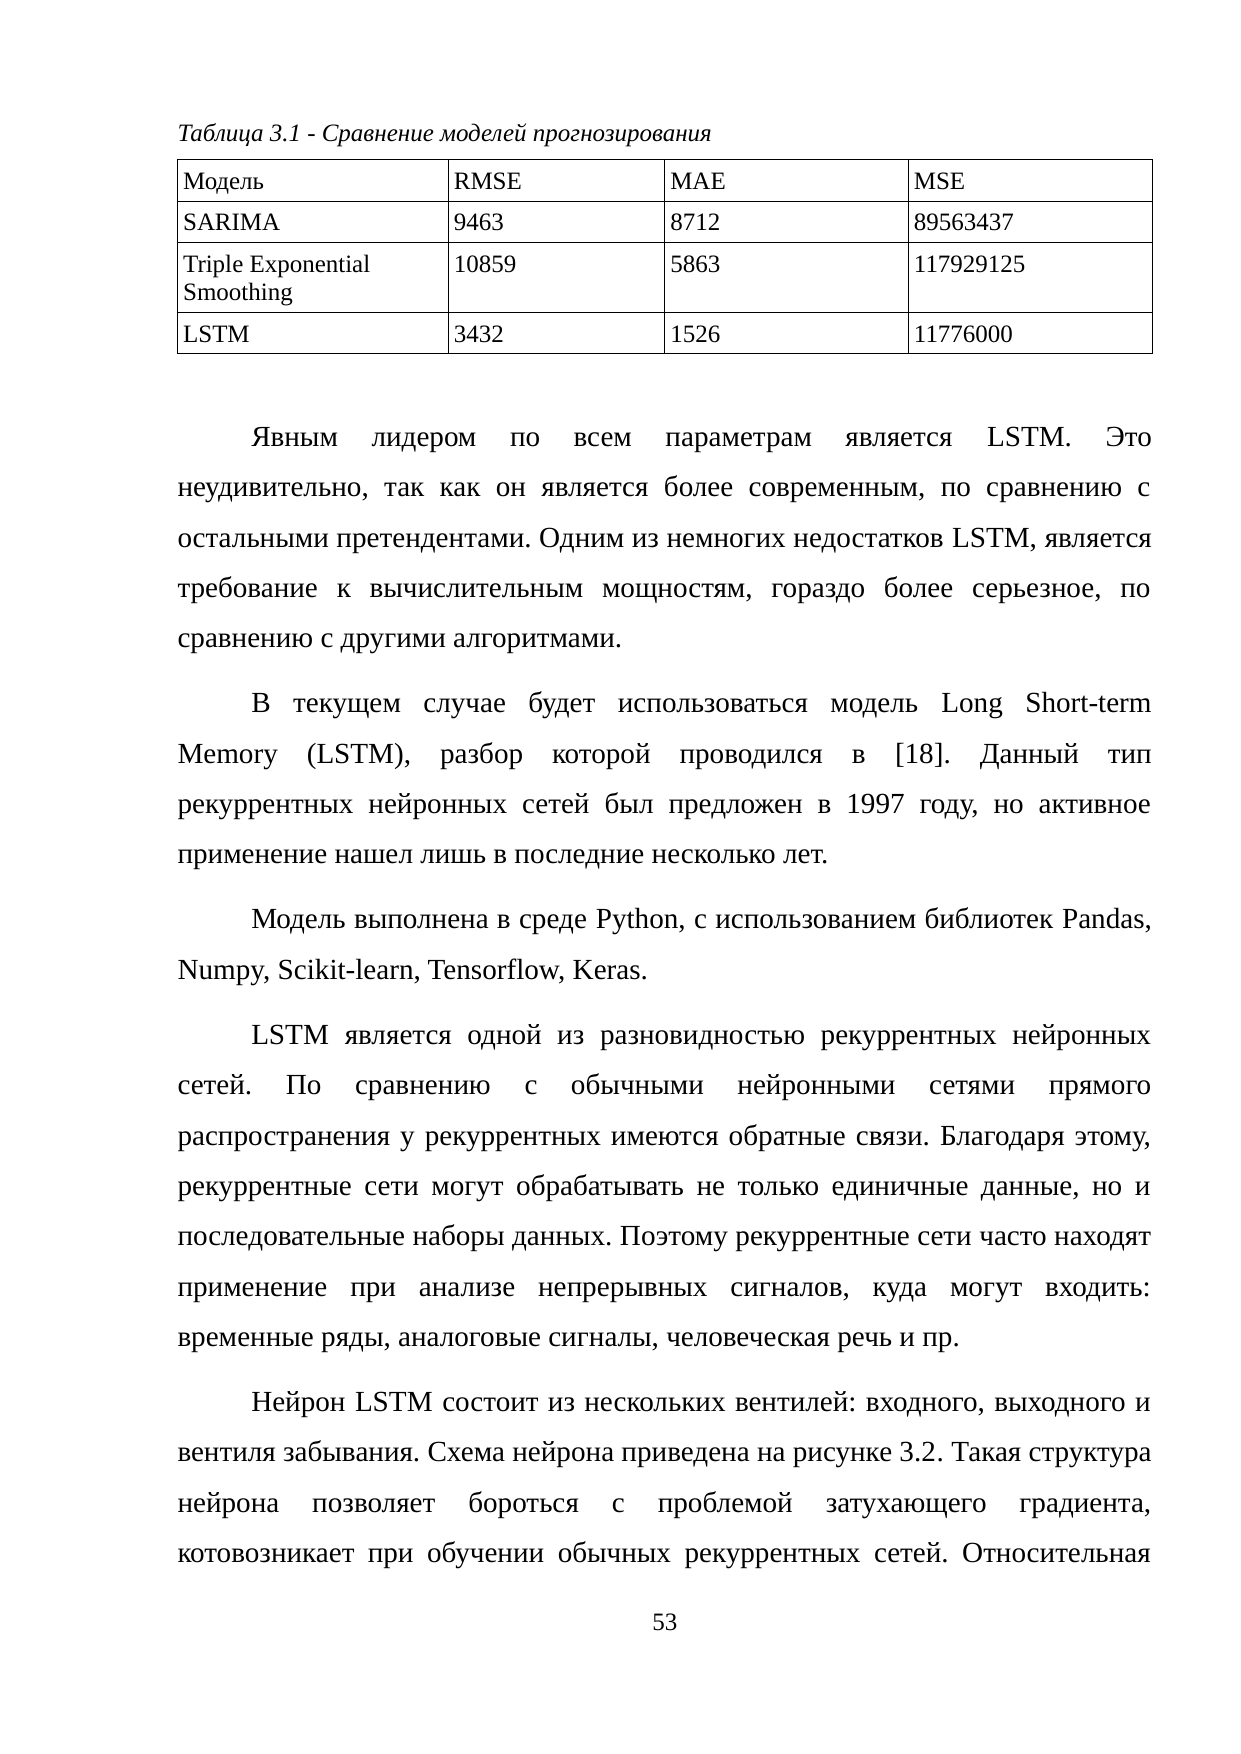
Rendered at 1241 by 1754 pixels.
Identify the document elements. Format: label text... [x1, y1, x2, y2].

table_cell 1526 [665, 313, 908, 353]
table_cell 89563437 [909, 202, 1152, 242]
table_cell 10859 [449, 243, 664, 312]
text Модель выполнена в среде Python, с использованием библиотек Pandas, Numpy, Scikit-learn, Tensorflow, Keras. [177, 902, 1152, 986]
table_cell 5863 [665, 243, 908, 312]
table_cell 9463 [449, 202, 664, 242]
table_cell 3432 [449, 313, 664, 353]
text Явным лидером по всем параметрам является LSTM. Это неудивительно, так как он является более современным, по сравнению с остальными претендентами. Одним из немногих недостатков LSTM, является требование к вычислительным мощностям, гораздо более серьезное, по сравнению с другими алгоритмами. [177, 419, 1152, 654]
text Нейрон LSTM состоит из нескольких вентилей: входного, выходного и вентиля забывания. Схема нейрона приведена на рисунке 3.2. Такая структура нейрона позволяет бороться с проблемой затухающего градиента, котовозникает при обучении обычных рекуррентных сетей. Относительная [177, 1384, 1152, 1568]
table_cell 8712 [665, 202, 908, 242]
text LSTM является одной из разновидностью рекуррентных нейронных сетей. По сравнению с обычными нейронными сетями прямого распространения у рекуррентных имеются обратные связи. Благодаря этому, рекуррентные сети могут обрабатывать не только единичные данные, но и последовательные наборы данных. Поэтому рекуррентные сети часто находят применение при анализе непрерывных сигналов, куда могут входить: временные ряды, аналоговые сигналы, человеческая речь и пр. [177, 1017, 1152, 1352]
table_cell SARIMA [178, 202, 448, 242]
text В текущем случае будет использоваться модель Long Short-term Memory (LSTM), разбор которой проводился в [18]. Данный тип рекуррентных нейронных сетей был предложен в 1997 году, но активное применение нашел лишь в последние несколько лет. [177, 686, 1152, 870]
text Таблица 3.1 - Сравнение моделей прогнозирования [177, 118, 1152, 147]
table_header MSE [909, 160, 1152, 201]
table_header RMSE [449, 160, 664, 201]
table_header MAE [665, 160, 908, 201]
table_cell 11776000 [909, 313, 1152, 353]
table_cell LSTM [178, 313, 448, 353]
table_cell 117929125 [909, 243, 1152, 312]
table_header Модель [178, 160, 448, 201]
table_cell Triple Exponential Smoothing [178, 243, 448, 312]
